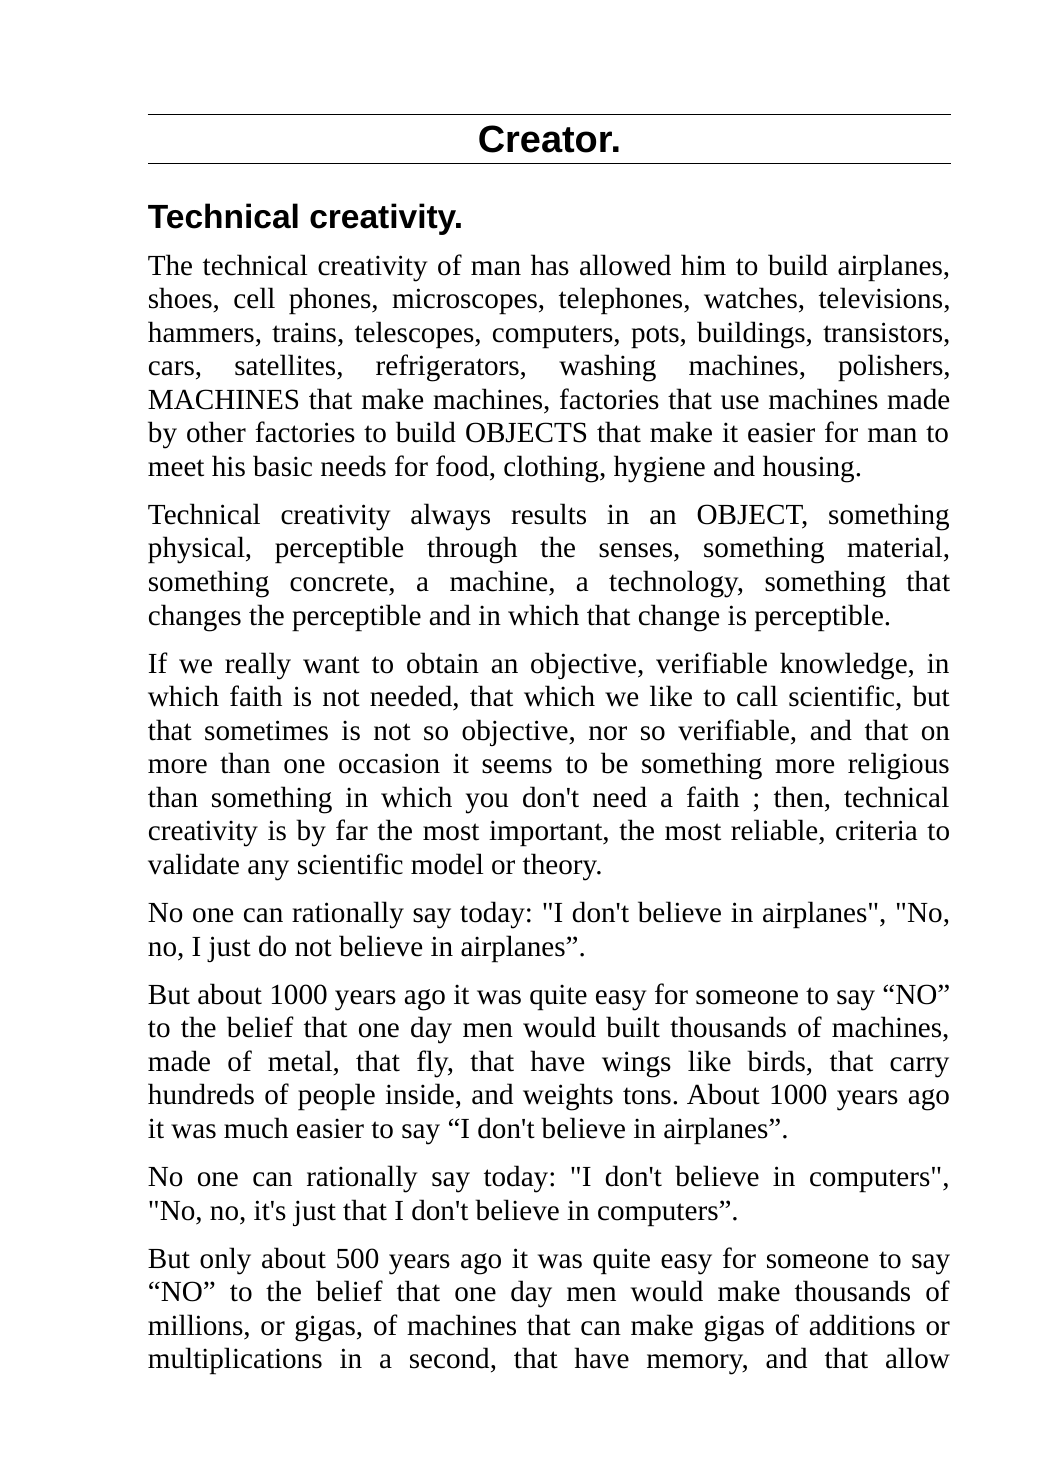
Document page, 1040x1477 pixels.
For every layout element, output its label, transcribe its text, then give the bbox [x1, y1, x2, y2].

text If we really want to obtain an objective, verifiable knowledge, in which faith is not needed, that which we like to call scientific, but that sometimes is not so objective, nor so verifiable, and that on more than one occasion it seems to be something more religious than something in which you don't need a faith ; then, technical creativity is by far the most important, the most reliable, criteria to validate any scientific model or theory. [148, 646, 951, 881]
text But only about 500 years ago it was quite easy for someone to say “NO” to the belief that one day men would make thousands of millions, or gigas, of machines that can make gigas of additions or multiplications in a second, that have memory, and that allow [148, 1241, 951, 1375]
text No one can rationally say today: "I don't believe in computers", "No, no, it's just that I don't believe in computers”. [148, 1159, 951, 1226]
text Technical creativity always results in an OBJECT, something physical, perceptible through the senses, something material, something concrete, a machine, a technology, something that changes the perceptible and in which that change is perceptible. [148, 497, 951, 631]
text But about 1000 years ago it was quite easy for someone to say “NO” to the belief that one day men would built thousands of machines, made of metal, that fly, that have wings like birds, that carry hundreds of people inside, and weights tons. About 1000 years ago it was much easier to say “I don't believe in airplanes”. [148, 977, 951, 1144]
text The technical creativity of man has allowed him to build airplanes, shoes, cell phones, microscopes, telephones, watches, televisions, hammers, trains, telescopes, computers, pots, buildings, transistors, cars, satellites, refrigerators, washing machines, polishers, MACHINES that make machines, factories that use machines made by other factories to build OBJECTS that make it easier for man to meet his basic needs for food, clothing, hygiene and housing. [148, 248, 951, 482]
text No one can rationally say today: "I don't believe in airplanes", "No, no, I just do not believe in airplanes”. [148, 895, 951, 962]
subtitle Creator. [148, 115, 951, 163]
subtitle Technical creativity. [148, 197, 951, 235]
